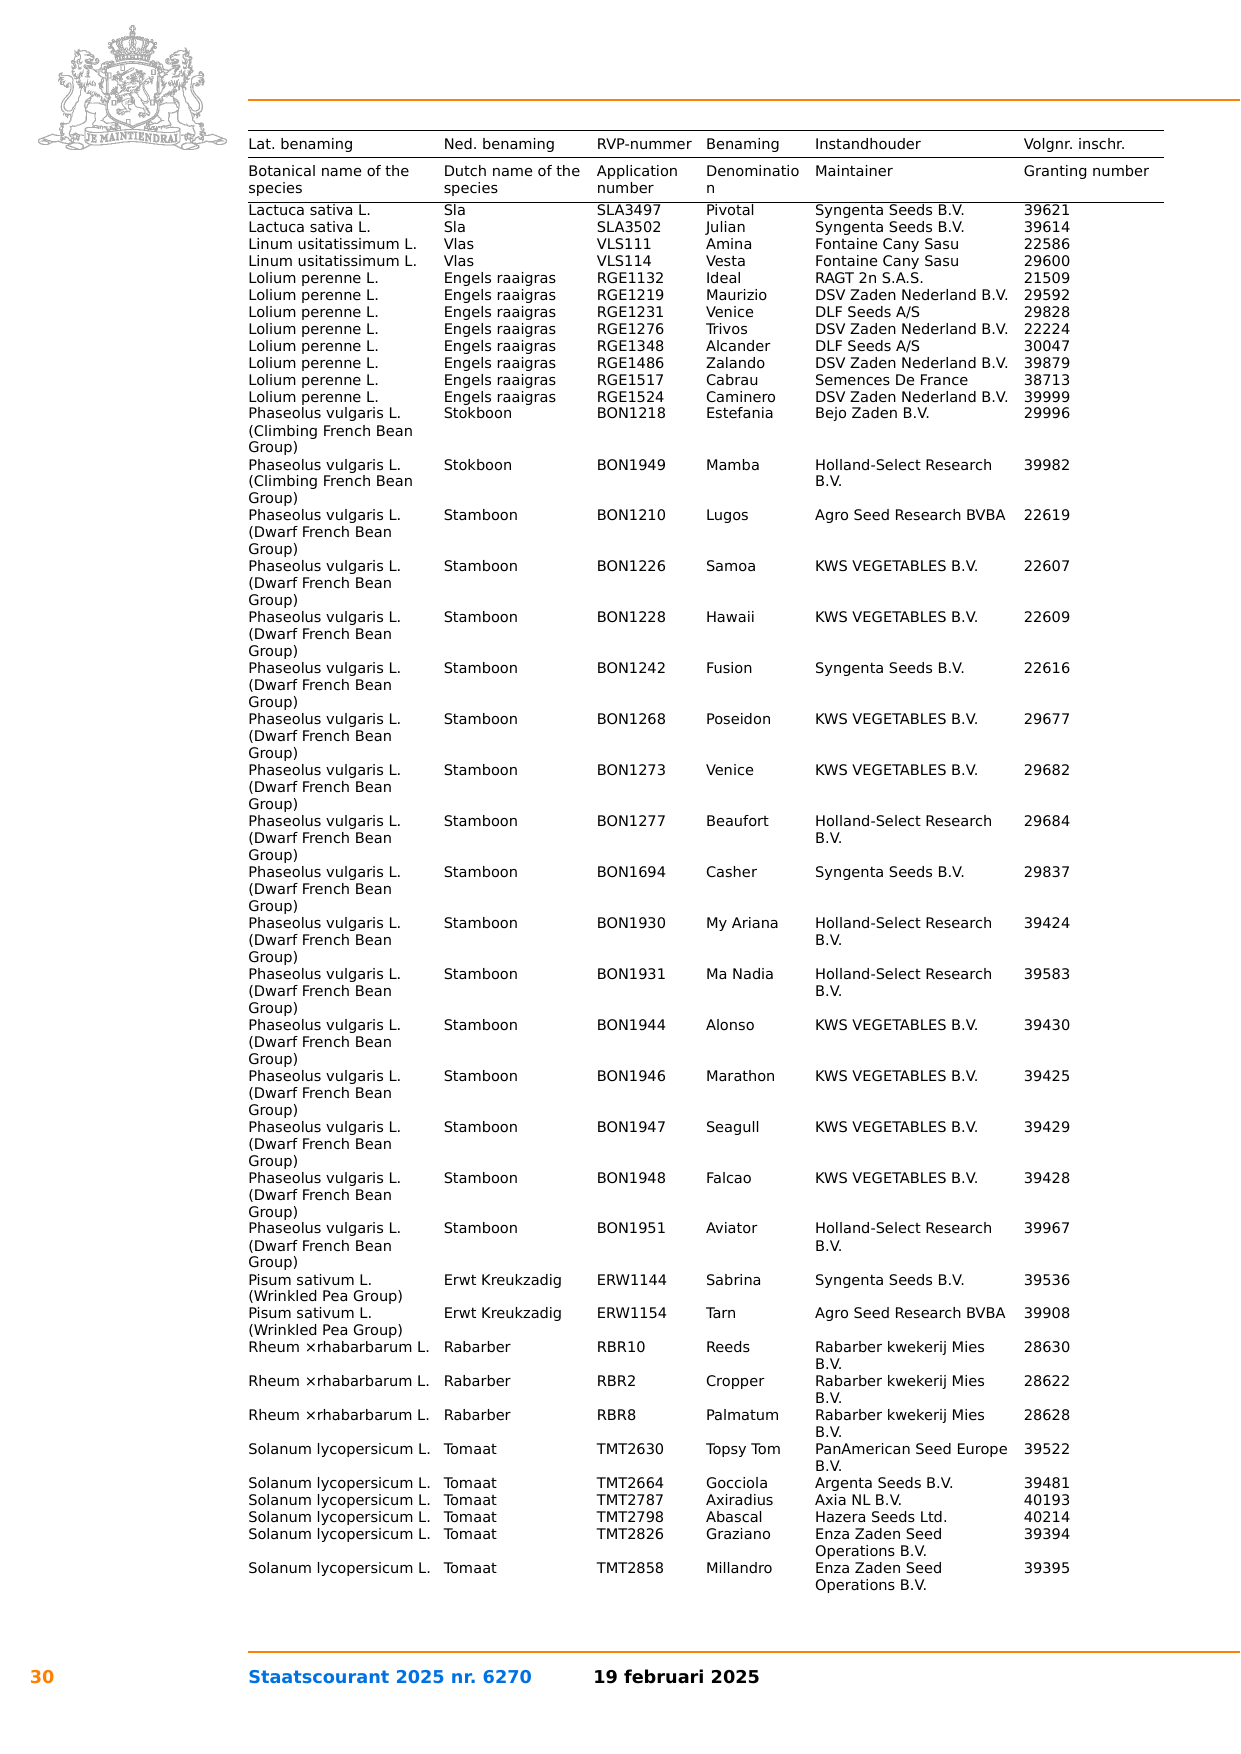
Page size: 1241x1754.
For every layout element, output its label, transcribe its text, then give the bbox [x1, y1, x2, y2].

table_cell Phaseolus vulgaris L. (Dwarf French Bean Group) [248, 1119, 438, 1169]
table_cell 38713 [1018, 371, 1163, 388]
table_cell Stamboon [438, 711, 591, 762]
table_cell Rheum ×rhabarbarum L. [248, 1373, 438, 1407]
table_cell Fontaine Cany Sasu [809, 236, 1018, 253]
table_cell Semences De France [809, 371, 1018, 388]
table_cell 39429 [1018, 1119, 1163, 1169]
table_cell Lolium perenne L. [248, 355, 438, 371]
picture [38, 25, 227, 150]
table_cell 39428 [1018, 1170, 1163, 1220]
table_cell ERW1144 [591, 1271, 700, 1305]
table_cell Agro Seed Research BVBA [809, 1305, 1018, 1339]
table_cell Stamboon [438, 660, 591, 711]
table_cell Enza Zaden Seed Operations B.V. [809, 1560, 1018, 1594]
table_cell Stamboon [438, 609, 591, 660]
table_cell Lolium perenne L. [248, 321, 438, 337]
table_cell Marathon [700, 1068, 809, 1118]
table_cell Rabarber [438, 1407, 591, 1441]
table_cell Lolium perenne L. [248, 389, 438, 405]
table_cell Stokboon [438, 456, 591, 507]
table_cell BON1210 [591, 507, 700, 558]
table_cell Topsy Tom [700, 1441, 809, 1475]
table_cell TMT2826 [591, 1526, 700, 1560]
table_cell Syngenta Seeds B.V. [809, 864, 1018, 915]
table_cell 39430 [1018, 1017, 1163, 1068]
table_cell BON1947 [591, 1119, 700, 1169]
table_cell Lolium perenne L. [248, 287, 438, 303]
table_cell RGE1517 [591, 371, 700, 388]
table_cell Stamboon [438, 507, 591, 558]
table_cell Engels raaigras [438, 371, 591, 388]
table_cell Stamboon [438, 1017, 591, 1068]
table_cell 39425 [1018, 1068, 1163, 1118]
table_cell DLF Seeds A/S [809, 304, 1018, 321]
table_cell 39614 [1018, 219, 1163, 236]
table_cell 22619 [1018, 507, 1163, 558]
table_cell RGE1219 [591, 287, 700, 303]
table_header Lat. benaming [248, 131, 438, 157]
table_cell SLA3497 [591, 203, 700, 219]
table_cell SLA3502 [591, 219, 700, 236]
table_cell Stamboon [438, 1068, 591, 1118]
table_cell Stamboon [438, 1170, 591, 1220]
table_cell TMT2630 [591, 1441, 700, 1475]
table_cell BON1930 [591, 915, 700, 966]
table_cell 28628 [1018, 1407, 1163, 1441]
table_cell RBR10 [591, 1339, 700, 1373]
table_cell TMT2798 [591, 1509, 700, 1526]
table_cell 39522 [1018, 1441, 1163, 1475]
table_cell Alonso [700, 1017, 809, 1068]
table_cell Ideal [700, 270, 809, 287]
table_cell Engels raaigras [438, 355, 591, 371]
table_cell Engels raaigras [438, 338, 591, 354]
table_cell BON1951 [591, 1220, 700, 1271]
table_cell 29837 [1018, 864, 1163, 915]
table_cell Venice [700, 304, 809, 321]
table_header Benaming [700, 131, 809, 157]
table_cell Phaseolus vulgaris L. (Dwarf French Bean Group) [248, 813, 438, 864]
table_cell Mamba [700, 456, 809, 507]
table_cell Pisum sativum L. (Wrinkled Pea Group) [248, 1305, 438, 1339]
table_cell Engels raaigras [438, 270, 591, 287]
table_cell 39394 [1018, 1526, 1163, 1560]
table_cell Rheum ×rhabarbarum L. [248, 1339, 438, 1373]
table_cell Fontaine Cany Sasu [809, 253, 1018, 269]
table_cell Cabrau [700, 371, 809, 388]
table_cell Phaseolus vulgaris L. (Dwarf French Bean Group) [248, 864, 438, 915]
table_cell Botanical name of the species [248, 158, 438, 202]
table_cell Dutch name of the species [438, 158, 591, 202]
table_cell Gocciola [700, 1475, 809, 1492]
table_cell Lolium perenne L. [248, 270, 438, 287]
table_cell 30047 [1018, 338, 1163, 354]
table_cell Sla [438, 203, 591, 219]
table_cell Argenta Seeds B.V. [809, 1475, 1018, 1492]
table_cell Alcander [700, 338, 809, 354]
table_cell Rabarber kwekerij Mies B.V. [809, 1339, 1018, 1373]
table_cell Syngenta Seeds B.V. [809, 660, 1018, 711]
table_cell Solanum lycopersicum L. [248, 1560, 438, 1594]
table_cell 29828 [1018, 304, 1163, 321]
table_cell Phaseolus vulgaris L. (Climbing French Bean Group) [248, 456, 438, 507]
table_cell Pisum sativum L. (Wrinkled Pea Group) [248, 1271, 438, 1305]
table_cell Granting number [1018, 158, 1163, 202]
table_cell Maintainer [809, 158, 1018, 202]
table_cell Holland-Select Research B.V. [809, 966, 1018, 1017]
table_cell Tomaat [438, 1492, 591, 1509]
table_cell Millandro [700, 1560, 809, 1594]
table_cell RGE1486 [591, 355, 700, 371]
table_cell Solanum lycopersicum L. [248, 1509, 438, 1526]
table_cell Stamboon [438, 1220, 591, 1271]
table_cell BON1949 [591, 456, 700, 507]
table_cell 22609 [1018, 609, 1163, 660]
table_cell Solanum lycopersicum L. [248, 1526, 438, 1560]
table_cell Rheum ×rhabarbarum L. [248, 1407, 438, 1441]
table_cell Lactuca sativa L. [248, 219, 438, 236]
table_cell My Ariana [700, 915, 809, 966]
table_cell Phaseolus vulgaris L. (Dwarf French Bean Group) [248, 762, 438, 813]
table_cell Solanum lycopersicum L. [248, 1492, 438, 1509]
table_cell DSV Zaden Nederland B.V. [809, 321, 1018, 337]
table_cell Phaseolus vulgaris L. (Dwarf French Bean Group) [248, 1220, 438, 1271]
table_cell 39967 [1018, 1220, 1163, 1271]
table_cell 29600 [1018, 253, 1163, 269]
table_cell KWS VEGETABLES B.V. [809, 1017, 1018, 1068]
table_cell VLS114 [591, 253, 700, 269]
table_cell 29684 [1018, 813, 1163, 864]
table_cell DSV Zaden Nederland B.V. [809, 287, 1018, 303]
table_cell Stamboon [438, 558, 591, 609]
table_cell 39999 [1018, 389, 1163, 405]
table_cell Lolium perenne L. [248, 304, 438, 321]
table_cell KWS VEGETABLES B.V. [809, 558, 1018, 609]
table_cell BON1946 [591, 1068, 700, 1118]
table_cell Lugos [700, 507, 809, 558]
table_cell Estefania [700, 405, 809, 456]
table_cell Stamboon [438, 813, 591, 864]
table_cell Solanum lycopersicum L. [248, 1475, 438, 1492]
table_cell 39908 [1018, 1305, 1163, 1339]
table_cell Tomaat [438, 1526, 591, 1560]
table_cell Phaseolus vulgaris L. (Dwarf French Bean Group) [248, 966, 438, 1017]
table_cell RBR8 [591, 1407, 700, 1441]
table_cell Maurizio [700, 287, 809, 303]
table_cell 39879 [1018, 355, 1163, 371]
table_cell Samoa [700, 558, 809, 609]
table_cell Rabarber [438, 1373, 591, 1407]
table_cell RGE1132 [591, 270, 700, 287]
table_cell BON1277 [591, 813, 700, 864]
table_cell KWS VEGETABLES B.V. [809, 609, 1018, 660]
table_cell Beaufort [700, 813, 809, 864]
table_cell Phaseolus vulgaris L. (Dwarf French Bean Group) [248, 558, 438, 609]
table_header Volgnr. inschr. [1018, 131, 1163, 157]
table_cell Linum usitatissimum L. [248, 253, 438, 269]
table_cell Fusion [700, 660, 809, 711]
table_cell Engels raaigras [438, 304, 591, 321]
table_cell 39583 [1018, 966, 1163, 1017]
table_cell Sla [438, 219, 591, 236]
table_cell Lactuca sativa L. [248, 203, 438, 219]
table_cell 22616 [1018, 660, 1163, 711]
table_cell Falcao [700, 1170, 809, 1220]
table_cell 28622 [1018, 1373, 1163, 1407]
table_cell BON1268 [591, 711, 700, 762]
table_cell 22224 [1018, 321, 1163, 337]
table_cell Phaseolus vulgaris L. (Dwarf French Bean Group) [248, 609, 438, 660]
table_header Ned. benaming [438, 131, 591, 157]
table_cell Zalando [700, 355, 809, 371]
table_cell 28630 [1018, 1339, 1163, 1373]
table_cell DLF Seeds A/S [809, 338, 1018, 354]
table_cell Stamboon [438, 864, 591, 915]
table_cell TMT2787 [591, 1492, 700, 1509]
table_cell 22586 [1018, 236, 1163, 253]
table_cell TMT2664 [591, 1475, 700, 1492]
table_cell Reeds [700, 1339, 809, 1373]
table_cell Phaseolus vulgaris L. (Dwarf French Bean Group) [248, 660, 438, 711]
table_cell BON1242 [591, 660, 700, 711]
table_cell Agro Seed Research BVBA [809, 507, 1018, 558]
table_cell ERW1154 [591, 1305, 700, 1339]
table_cell Syngenta Seeds B.V. [809, 1271, 1018, 1305]
table_cell Syngenta Seeds B.V. [809, 219, 1018, 236]
table_cell Phaseolus vulgaris L. (Dwarf French Bean Group) [248, 507, 438, 558]
table_cell Rabarber kwekerij Mies B.V. [809, 1373, 1018, 1407]
table_cell KWS VEGETABLES B.V. [809, 762, 1018, 813]
table_cell Engels raaigras [438, 321, 591, 337]
table_cell BON1228 [591, 609, 700, 660]
table_cell BON1694 [591, 864, 700, 915]
table_cell Vesta [700, 253, 809, 269]
table_cell Stamboon [438, 762, 591, 813]
table_cell BON1948 [591, 1170, 700, 1220]
table_cell Bejo Zaden B.V. [809, 405, 1018, 456]
table_cell Cropper [700, 1373, 809, 1407]
table_cell Julian [700, 219, 809, 236]
table_cell 39424 [1018, 915, 1163, 966]
table_cell Engels raaigras [438, 287, 591, 303]
table_cell Tomaat [438, 1509, 591, 1526]
table_header Instandhouder [809, 131, 1018, 157]
table_cell 22607 [1018, 558, 1163, 609]
table_cell KWS VEGETABLES B.V. [809, 1170, 1018, 1220]
table_cell Enza Zaden Seed Operations B.V. [809, 1526, 1018, 1560]
table_cell 40214 [1018, 1509, 1163, 1526]
table_cell Ma Nadia [700, 966, 809, 1017]
table_cell 29592 [1018, 287, 1163, 303]
table_cell Stokboon [438, 405, 591, 456]
table_cell RAGT 2n S.A.S. [809, 270, 1018, 287]
table_cell Rabarber [438, 1339, 591, 1373]
table_cell Phaseolus vulgaris L. (Dwarf French Bean Group) [248, 711, 438, 762]
table_cell Abascal [700, 1509, 809, 1526]
table_cell Graziano [700, 1526, 809, 1560]
table_cell 40193 [1018, 1492, 1163, 1509]
table_cell Lolium perenne L. [248, 338, 438, 354]
table_cell Amina [700, 236, 809, 253]
table_cell Sabrina [700, 1271, 809, 1305]
table_cell Erwt Kreukzadig [438, 1305, 591, 1339]
table_cell 29677 [1018, 711, 1163, 762]
table_cell Seagull [700, 1119, 809, 1169]
table_cell Tomaat [438, 1475, 591, 1492]
table_cell Syngenta Seeds B.V. [809, 203, 1018, 219]
table_cell 39621 [1018, 203, 1163, 219]
table_cell PanAmerican Seed Europe B.V. [809, 1441, 1018, 1475]
table_cell Application number [591, 158, 700, 202]
table_cell Trivos [700, 321, 809, 337]
table_cell 29682 [1018, 762, 1163, 813]
table_cell VLS111 [591, 236, 700, 253]
table_cell RGE1276 [591, 321, 700, 337]
table_cell 39982 [1018, 456, 1163, 507]
table_cell Rabarber kwekerij Mies B.V. [809, 1407, 1018, 1441]
table_cell 39481 [1018, 1475, 1163, 1492]
table_header RVP-nummer [591, 131, 700, 157]
table_cell RGE1231 [591, 304, 700, 321]
table_cell Engels raaigras [438, 389, 591, 405]
table_cell Lolium perenne L. [248, 371, 438, 388]
table_cell Axia NL B.V. [809, 1492, 1018, 1509]
table_cell Stamboon [438, 966, 591, 1017]
table_cell Phaseolus vulgaris L. (Dwarf French Bean Group) [248, 1017, 438, 1068]
table_cell Vlas [438, 253, 591, 269]
table_cell Phaseolus vulgaris L. (Climbing French Bean Group) [248, 405, 438, 456]
table_cell Vlas [438, 236, 591, 253]
table_cell BON1218 [591, 405, 700, 456]
table_cell 29996 [1018, 405, 1163, 456]
table_cell RGE1524 [591, 389, 700, 405]
table_cell Erwt Kreukzadig [438, 1271, 591, 1305]
table_cell Denomination [700, 158, 809, 202]
table_cell Palmatum [700, 1407, 809, 1441]
table_cell Linum usitatissimum L. [248, 236, 438, 253]
table_cell Hazera Seeds Ltd. [809, 1509, 1018, 1526]
table_cell Stamboon [438, 1119, 591, 1169]
table_cell BON1273 [591, 762, 700, 813]
table_cell Holland-Select Research B.V. [809, 813, 1018, 864]
table_cell Phaseolus vulgaris L. (Dwarf French Bean Group) [248, 1170, 438, 1220]
table_cell 21509 [1018, 270, 1163, 287]
table_cell Hawaii [700, 609, 809, 660]
table_cell Tarn [700, 1305, 809, 1339]
table_cell Pivotal [700, 203, 809, 219]
table_cell Tomaat [438, 1560, 591, 1594]
table_cell Holland-Select Research B.V. [809, 915, 1018, 966]
table_cell DSV Zaden Nederland B.V. [809, 355, 1018, 371]
table_cell Poseidon [700, 711, 809, 762]
table_cell DSV Zaden Nederland B.V. [809, 389, 1018, 405]
table_cell Phaseolus vulgaris L. (Dwarf French Bean Group) [248, 915, 438, 966]
table_cell Tomaat [438, 1441, 591, 1475]
table_cell Stamboon [438, 915, 591, 966]
table_cell Solanum lycopersicum L. [248, 1441, 438, 1475]
table_cell Axiradius [700, 1492, 809, 1509]
table_cell Holland-Select Research B.V. [809, 1220, 1018, 1271]
table_cell BON1944 [591, 1017, 700, 1068]
table_cell 39395 [1018, 1560, 1163, 1594]
table_cell KWS VEGETABLES B.V. [809, 711, 1018, 762]
table_cell Phaseolus vulgaris L. (Dwarf French Bean Group) [248, 1068, 438, 1118]
table_cell TMT2858 [591, 1560, 700, 1594]
table_cell RGE1348 [591, 338, 700, 354]
table_cell 39536 [1018, 1271, 1163, 1305]
table_cell Caminero [700, 389, 809, 405]
table_cell Casher [700, 864, 809, 915]
table_cell BON1931 [591, 966, 700, 1017]
table_cell Venice [700, 762, 809, 813]
table_cell KWS VEGETABLES B.V. [809, 1068, 1018, 1118]
table_cell Holland-Select Research B.V. [809, 456, 1018, 507]
table_cell RBR2 [591, 1373, 700, 1407]
table_cell Aviator [700, 1220, 809, 1271]
table_cell BON1226 [591, 558, 700, 609]
table_cell KWS VEGETABLES B.V. [809, 1119, 1018, 1169]
